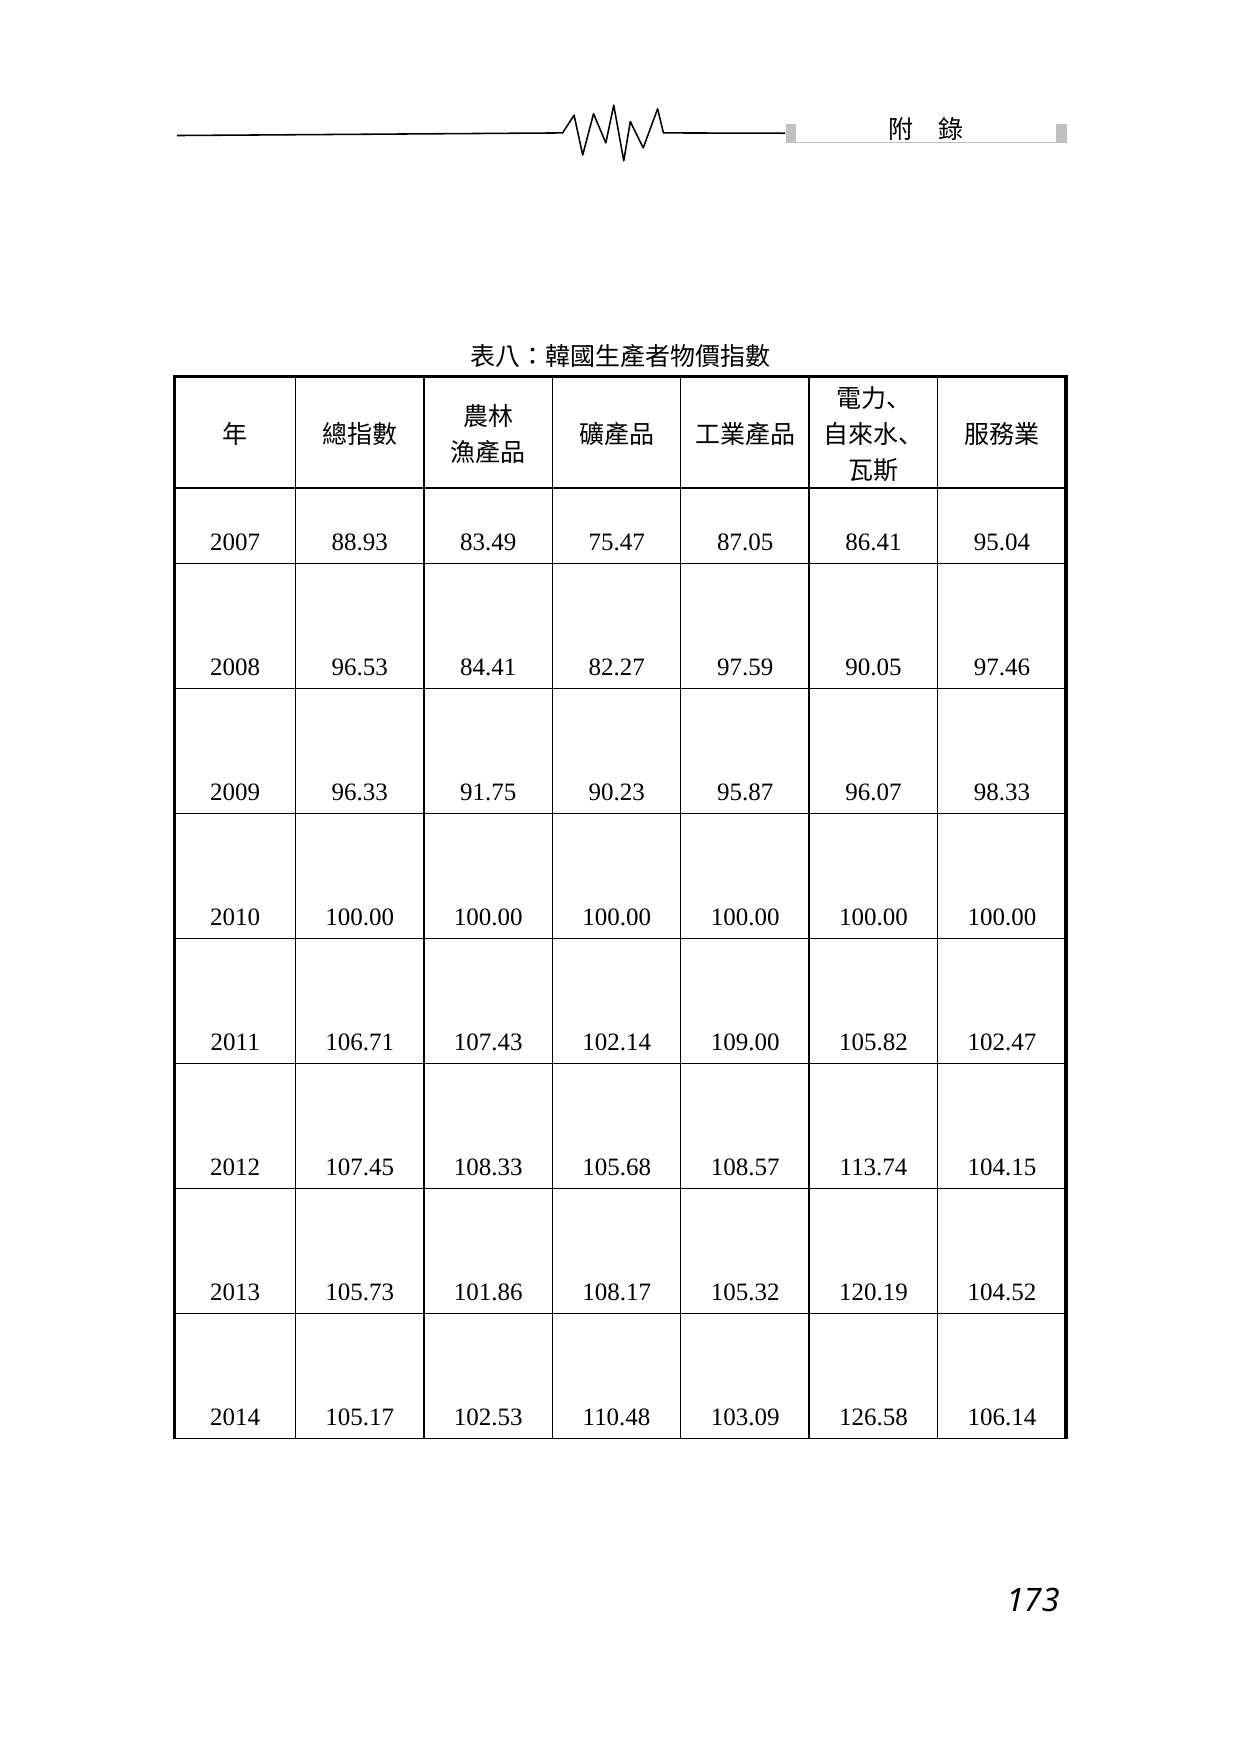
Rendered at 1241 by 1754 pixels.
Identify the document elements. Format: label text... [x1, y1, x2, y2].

table_cell 98.33 [938, 689, 1064, 813]
table_cell 105.32 [681, 1189, 808, 1313]
table_header 總指數 [296, 378, 423, 487]
table_cell 105.17 [296, 1314, 423, 1438]
table_cell 120.19 [810, 1189, 937, 1313]
table_cell 2009 [176, 689, 295, 813]
table_cell 84.41 [425, 564, 552, 688]
table_header 礦產品 [553, 378, 680, 487]
table_cell 2012 [176, 1064, 295, 1188]
table_cell 108.57 [681, 1064, 808, 1188]
table_header 服務業 [938, 378, 1064, 487]
table_cell 126.58 [810, 1314, 937, 1438]
table_cell 86.41 [810, 489, 937, 563]
table_cell 104.52 [938, 1189, 1064, 1313]
table_cell 90.23 [553, 689, 680, 813]
table_cell 102.14 [553, 939, 680, 1063]
text 表八：韓國生產者物價指數 [177, 313, 1063, 375]
table_cell 97.46 [938, 564, 1064, 688]
table_header 年 [176, 378, 295, 487]
table_cell 96.53 [296, 564, 423, 688]
table_cell 100.00 [296, 814, 423, 938]
table_cell 103.09 [681, 1314, 808, 1438]
table_cell 2008 [176, 564, 295, 688]
table_cell 96.33 [296, 689, 423, 813]
table_cell 108.33 [425, 1064, 552, 1188]
table_cell 108.17 [553, 1189, 680, 1313]
table_cell 100.00 [425, 814, 552, 938]
table_cell 75.47 [553, 489, 680, 563]
table_cell 100.00 [553, 814, 680, 938]
table_header 農林 漁產品 [425, 378, 552, 487]
table_cell 88.93 [296, 489, 423, 563]
table_cell 105.68 [553, 1064, 680, 1188]
table_cell 95.04 [938, 489, 1064, 563]
table_cell 91.75 [425, 689, 552, 813]
table_cell 113.74 [810, 1064, 937, 1188]
table_cell 90.05 [810, 564, 937, 688]
table_cell 83.49 [425, 489, 552, 563]
table_cell 107.43 [425, 939, 552, 1063]
table_cell 109.00 [681, 939, 808, 1063]
table_cell 106.71 [296, 939, 423, 1063]
table_cell 2011 [176, 939, 295, 1063]
table_cell 100.00 [681, 814, 808, 938]
table_cell 102.53 [425, 1314, 552, 1438]
table_header 工業產品 [681, 378, 808, 487]
table_cell 2013 [176, 1189, 295, 1313]
table_cell 107.45 [296, 1064, 423, 1188]
table_cell 105.82 [810, 939, 937, 1063]
table_header 電力、 自來水、 瓦斯 [810, 378, 937, 487]
table_cell 2007 [176, 489, 295, 563]
table_cell 96.07 [810, 689, 937, 813]
table_cell 104.15 [938, 1064, 1064, 1188]
table_cell 101.86 [425, 1189, 552, 1313]
table_cell 100.00 [810, 814, 937, 938]
table_cell 2010 [176, 814, 295, 938]
table_cell 105.73 [296, 1189, 423, 1313]
table_cell 87.05 [681, 489, 808, 563]
table_cell 2014 [176, 1314, 295, 1438]
table_cell 82.27 [553, 564, 680, 688]
table_cell 106.14 [938, 1314, 1064, 1438]
table_cell 110.48 [553, 1314, 680, 1438]
table_cell 102.47 [938, 939, 1064, 1063]
table_cell 100.00 [938, 814, 1064, 938]
table_cell 95.87 [681, 689, 808, 813]
table_cell 97.59 [681, 564, 808, 688]
